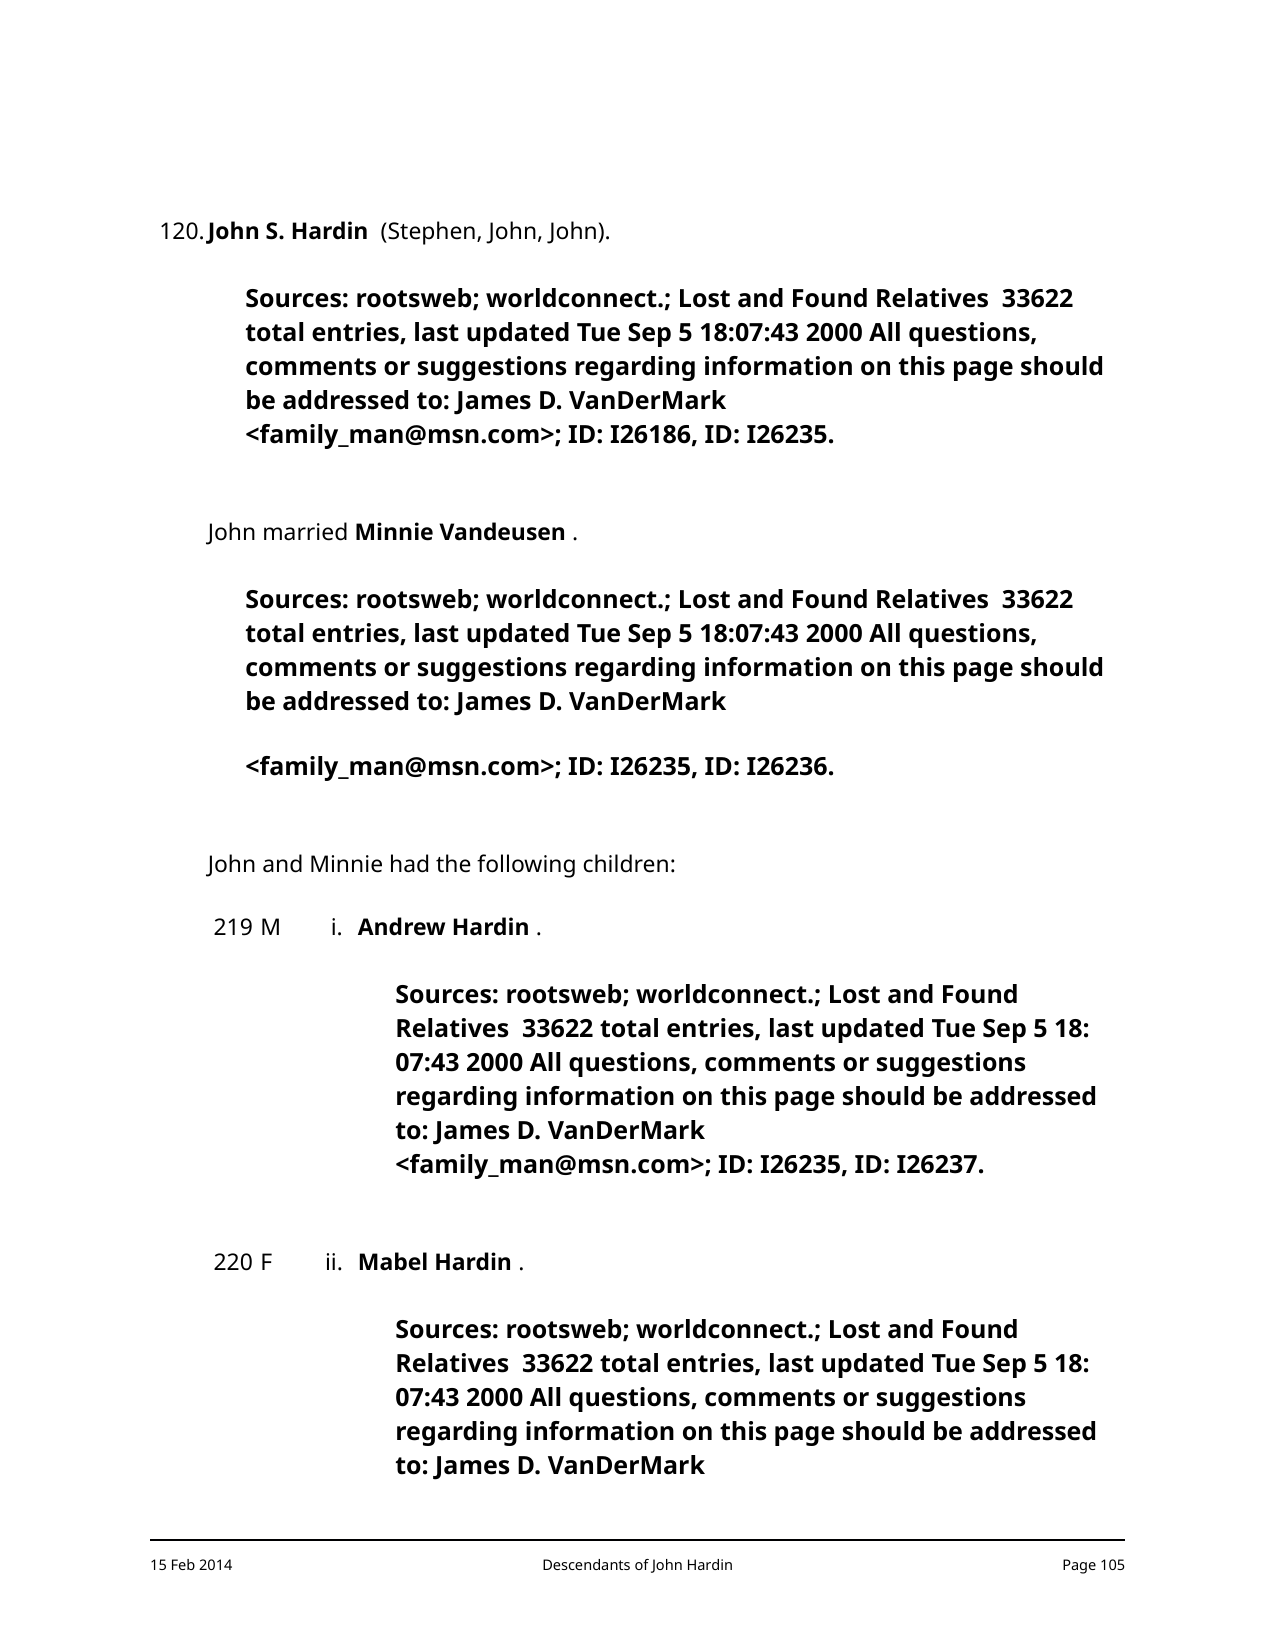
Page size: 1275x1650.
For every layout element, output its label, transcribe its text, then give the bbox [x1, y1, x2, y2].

text to: James D. VanDerMark [395, 1447, 1125, 1482]
text John married Minnie Vandeusen . [208, 516, 1125, 547]
text John and Minnie had the following children: [208, 848, 1125, 880]
text total entries, last updated Tue Sep 5 18:07:43 2000 All questions, [245, 315, 1125, 349]
text be addressed to: James D. VanDerMark [245, 383, 1125, 417]
text comments or suggestions regarding information on this page should [245, 650, 1125, 684]
text 120. John S. Hardin (Stephen, John, John). [150, 215, 1125, 247]
text comments or suggestions regarding information on this page should [245, 349, 1125, 383]
text be addressed to: James D. VanDerMark [245, 684, 1125, 718]
text Sources: rootsweb; worldconnect.; Lost and Found Relatives 33622 [245, 281, 1125, 315]
text Sources: rootsweb; worldconnect.; Lost and Found [395, 1311, 1125, 1345]
text total entries, last updated Tue Sep 5 18:07:43 2000 All questions, [245, 616, 1125, 650]
text Sources: rootsweb; worldconnect.; Lost and Found [395, 976, 1125, 1010]
text regarding information on this page should be addressed [395, 1078, 1125, 1112]
text 07:43 2000 All questions, comments or suggestions [395, 1379, 1125, 1413]
text <family_man@msn.com>; ID: I26235, ID: I26237. [395, 1147, 1125, 1181]
text <family_man@msn.com>; ID: I26186, ID: I26235. [245, 417, 1125, 451]
text Sources: rootsweb; worldconnect.; Lost and Found Relatives 33622 [245, 582, 1125, 616]
text 219 M i. Andrew Hardin . [150, 911, 1125, 942]
text 220 F ii. Mabel Hardin . [150, 1246, 1125, 1277]
text to: James D. VanDerMark [395, 1112, 1125, 1147]
text Relatives 33622 total entries, last updated Tue Sep 5 18: [395, 1345, 1125, 1379]
text 07:43 2000 All questions, comments or suggestions [395, 1044, 1125, 1078]
text Relatives 33622 total entries, last updated Tue Sep 5 18: [395, 1010, 1125, 1044]
text regarding information on this page should be addressed [395, 1413, 1125, 1447]
text <family_man@msn.com>; ID: I26235, ID: I26236. [245, 749, 1125, 783]
